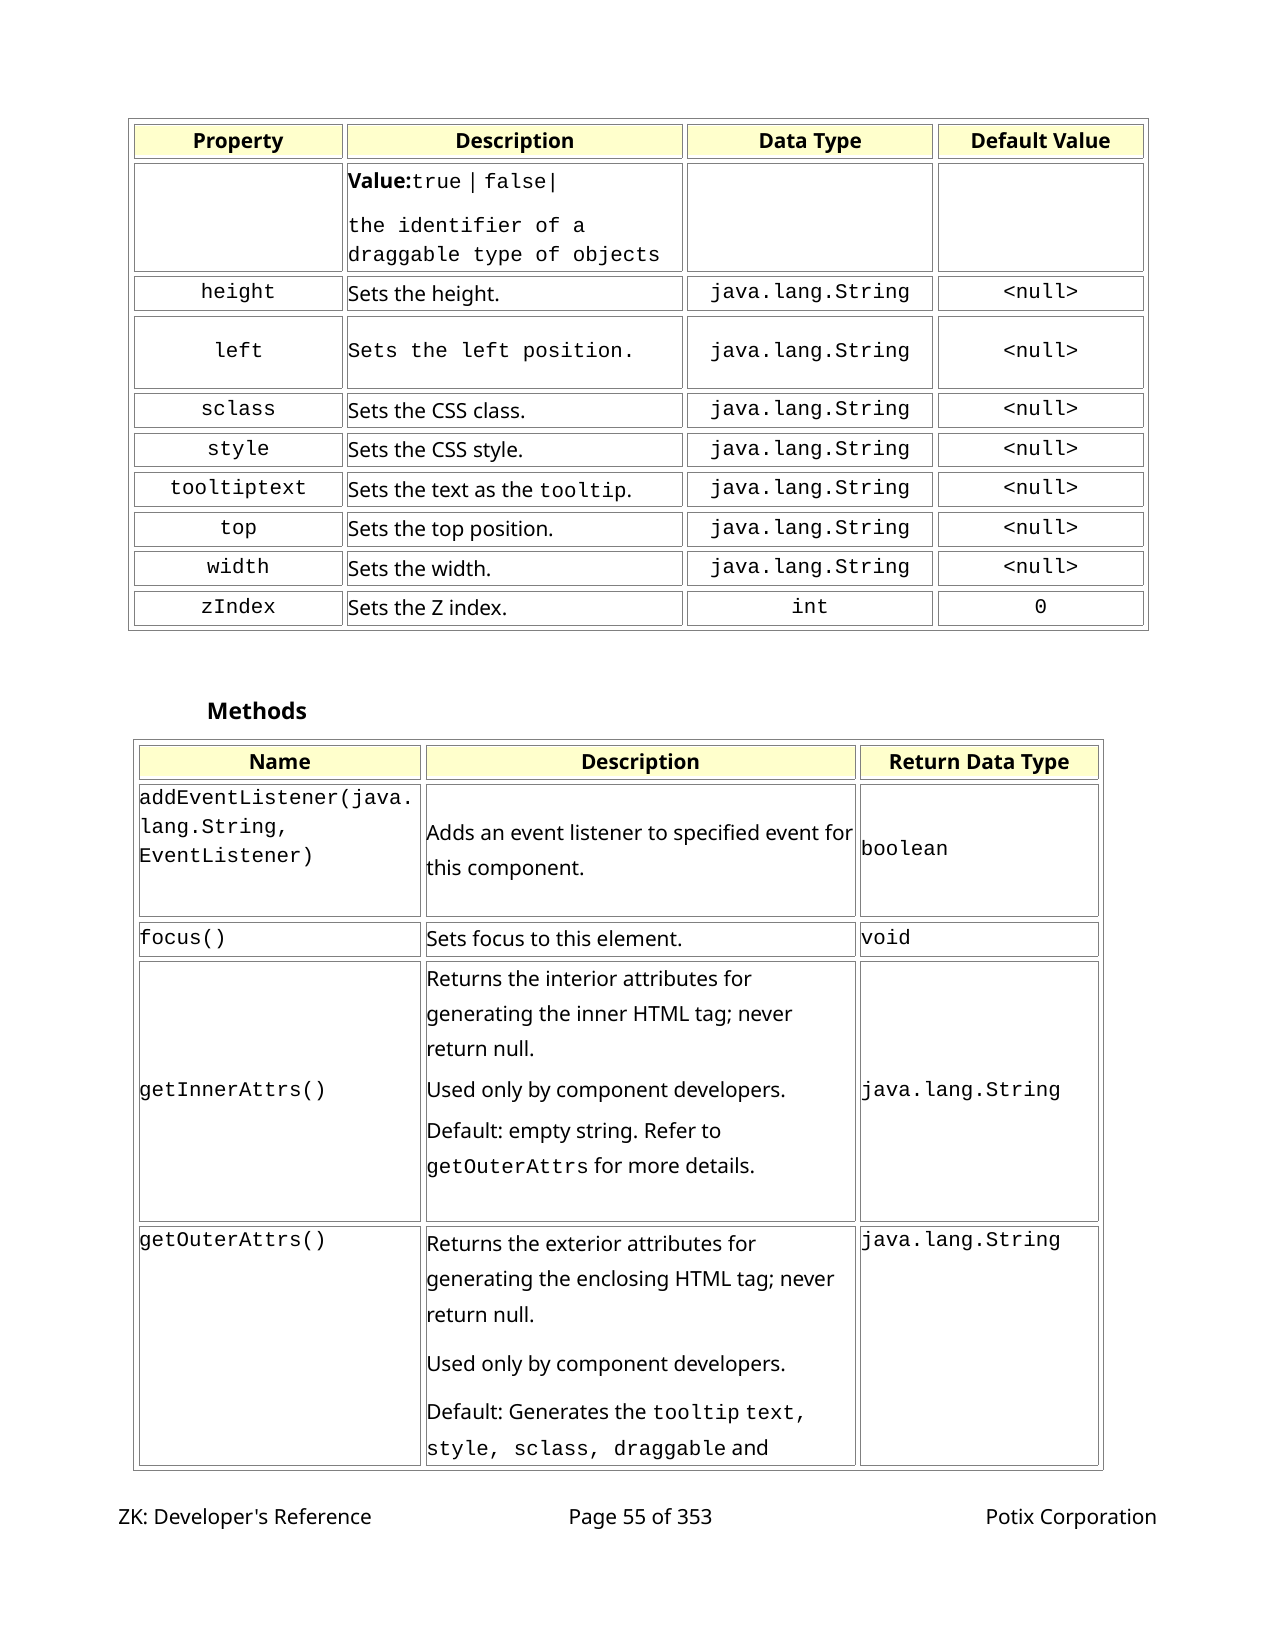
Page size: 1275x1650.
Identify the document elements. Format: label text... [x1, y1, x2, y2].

table_cell getOuterAttrs() [136, 1221, 423, 1464]
table_cell java.lang.String [858, 1221, 1101, 1464]
table_cell left [131, 310, 345, 387]
table_cell Sets the width. [345, 546, 685, 585]
table_cell [935, 158, 1146, 271]
table_header Return Data Type [858, 740, 1101, 778]
table_cell <null> [935, 466, 1146, 506]
table_cell Adds an event listener to specified event for this component. [423, 779, 858, 916]
table_cell sclass [131, 388, 345, 427]
table_cell <null> [935, 506, 1146, 546]
table_cell Sets the CSS style. [345, 427, 685, 466]
table_cell tooltiptext [131, 466, 345, 506]
table_cell Returns the interior attributes for generating the inner HTML tag; never return null. Used only by component developers. Default: empty string. Refer to getOuterAttrs for more details. [423, 956, 858, 1221]
table_cell Sets the left position. [345, 310, 685, 387]
table_cell int [685, 585, 935, 625]
table_cell Sets the CSS class. [345, 388, 685, 427]
table_cell java.lang.String [685, 388, 935, 427]
table_cell focus() [136, 916, 423, 956]
subtitle Methods [207, 695, 1157, 727]
table_cell zIndex [131, 585, 345, 625]
table_cell height [131, 271, 345, 310]
table_cell Sets the Z index. [345, 585, 685, 625]
table_cell Sets the top position. [345, 506, 685, 546]
table_cell [131, 158, 345, 271]
table_cell java.lang.String [685, 271, 935, 310]
table_cell java.lang.String [685, 546, 935, 585]
table_cell java.lang.String [685, 427, 935, 466]
table_cell <null> [935, 427, 1146, 466]
table_cell <null> [935, 546, 1146, 585]
table_cell <null> [935, 271, 1146, 310]
table_header Property [131, 119, 345, 158]
table_cell void [858, 916, 1101, 956]
table_cell <null> [935, 388, 1146, 427]
table_cell java.lang.String [685, 506, 935, 546]
table_cell java.lang.String [685, 310, 935, 387]
table_header Data Type [685, 119, 935, 158]
table_header Default Value [935, 119, 1146, 158]
table_header Description [345, 119, 685, 158]
table_cell addEventListener(java.lang.String, EventListener) [136, 779, 423, 916]
table_header Description [423, 740, 858, 778]
table_cell Returns the exterior attributes for generating the enclosing HTML tag; never return null. Used only by component developers. Default: Generates the tooltip text, style, sclass, draggable and [423, 1221, 858, 1464]
table_cell width [131, 546, 345, 585]
table_cell java.lang.String [685, 466, 935, 506]
table_cell Sets the height. [345, 271, 685, 310]
table_cell java.lang.String [858, 956, 1101, 1221]
table_header Name [136, 740, 423, 778]
table_cell top [131, 506, 345, 546]
table_cell Sets focus to this element. [423, 916, 858, 956]
table_cell [685, 158, 935, 271]
table_cell Value:true | false| the identifier of a draggable type of objects [345, 158, 685, 271]
table_cell style [131, 427, 345, 466]
table_cell 0 [935, 585, 1146, 625]
table_cell Sets the text as the tooltip. [345, 466, 685, 506]
table_cell boolean [858, 779, 1101, 916]
table_cell getInnerAttrs() [136, 956, 423, 1221]
table_cell <null> [935, 310, 1146, 387]
